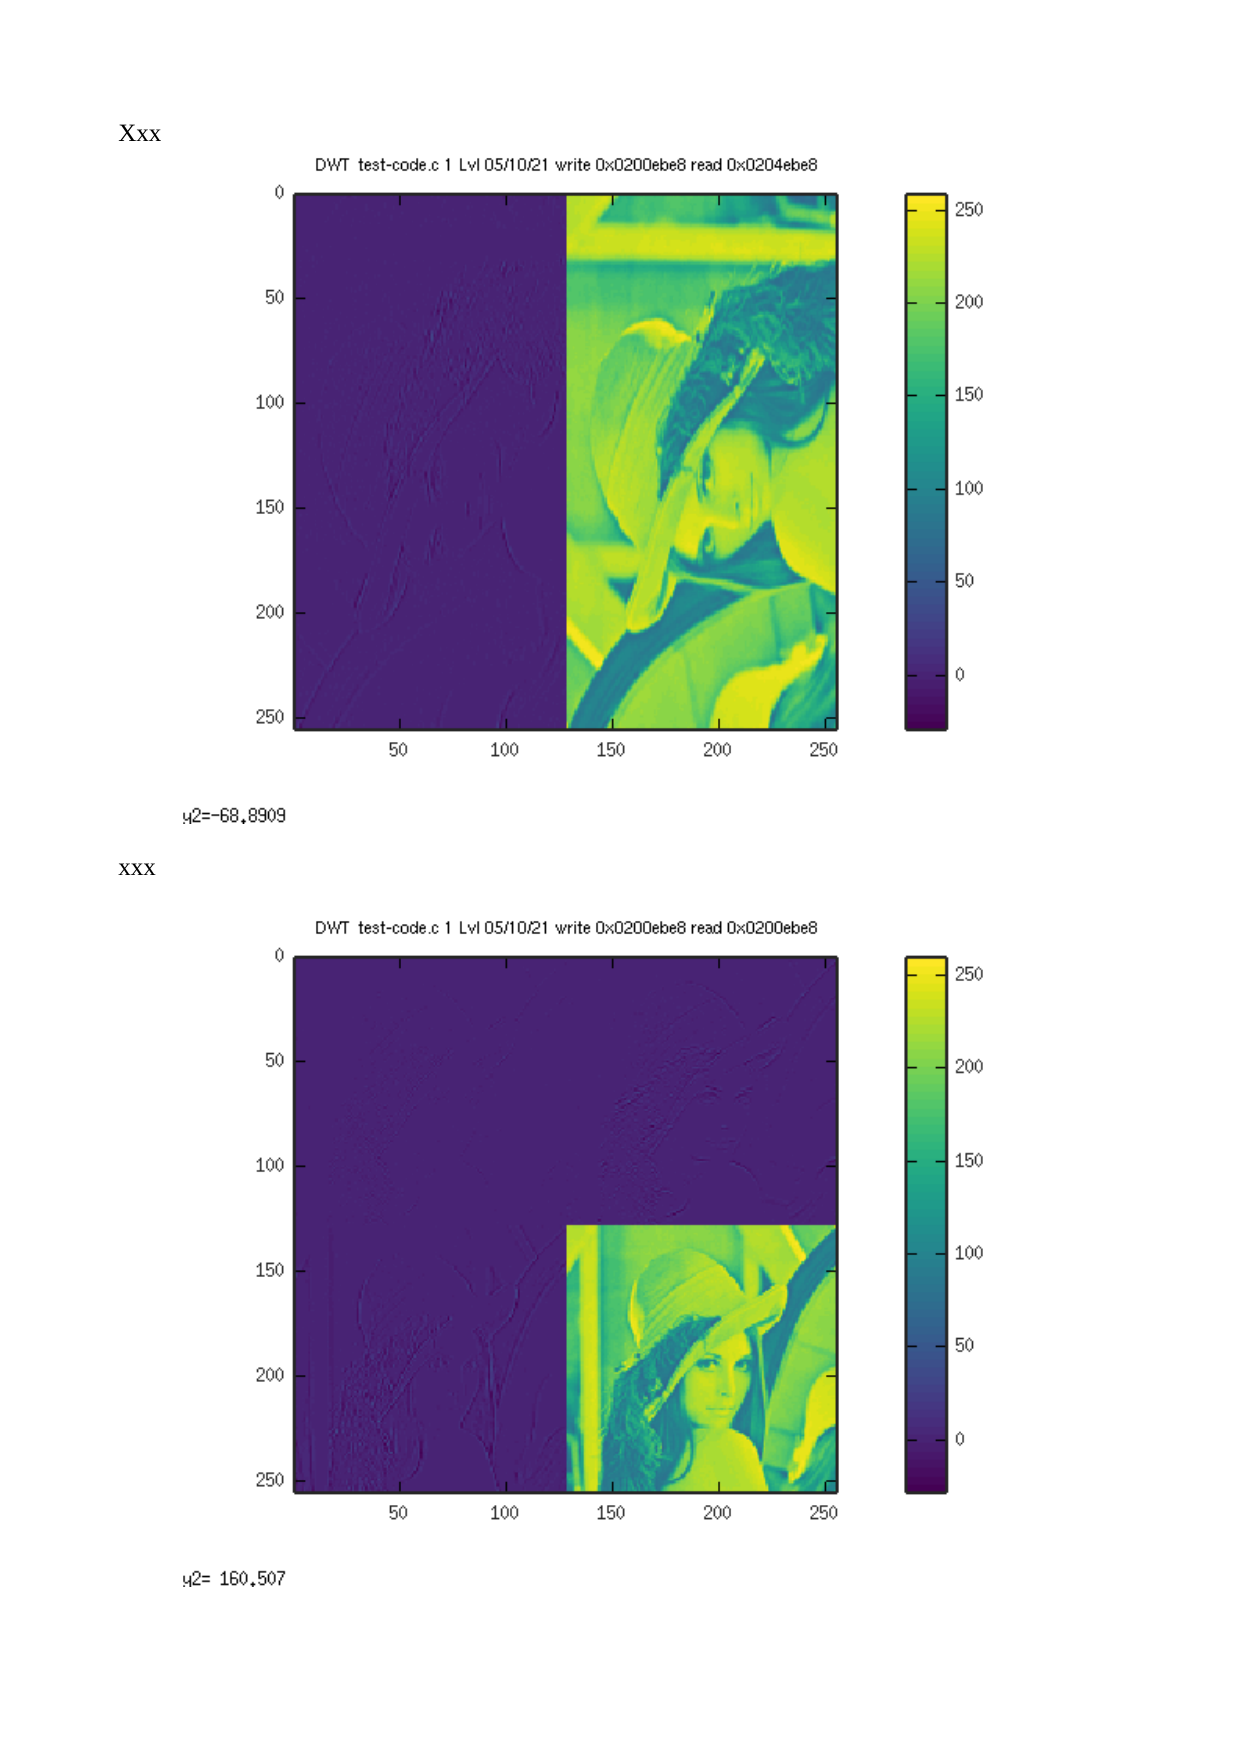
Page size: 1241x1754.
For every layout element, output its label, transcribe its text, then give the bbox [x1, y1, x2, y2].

text Xxx [118, 118, 1122, 147]
text xxx [118, 852, 1122, 881]
picture [182, 146, 1058, 824]
picture [182, 909, 1058, 1587]
